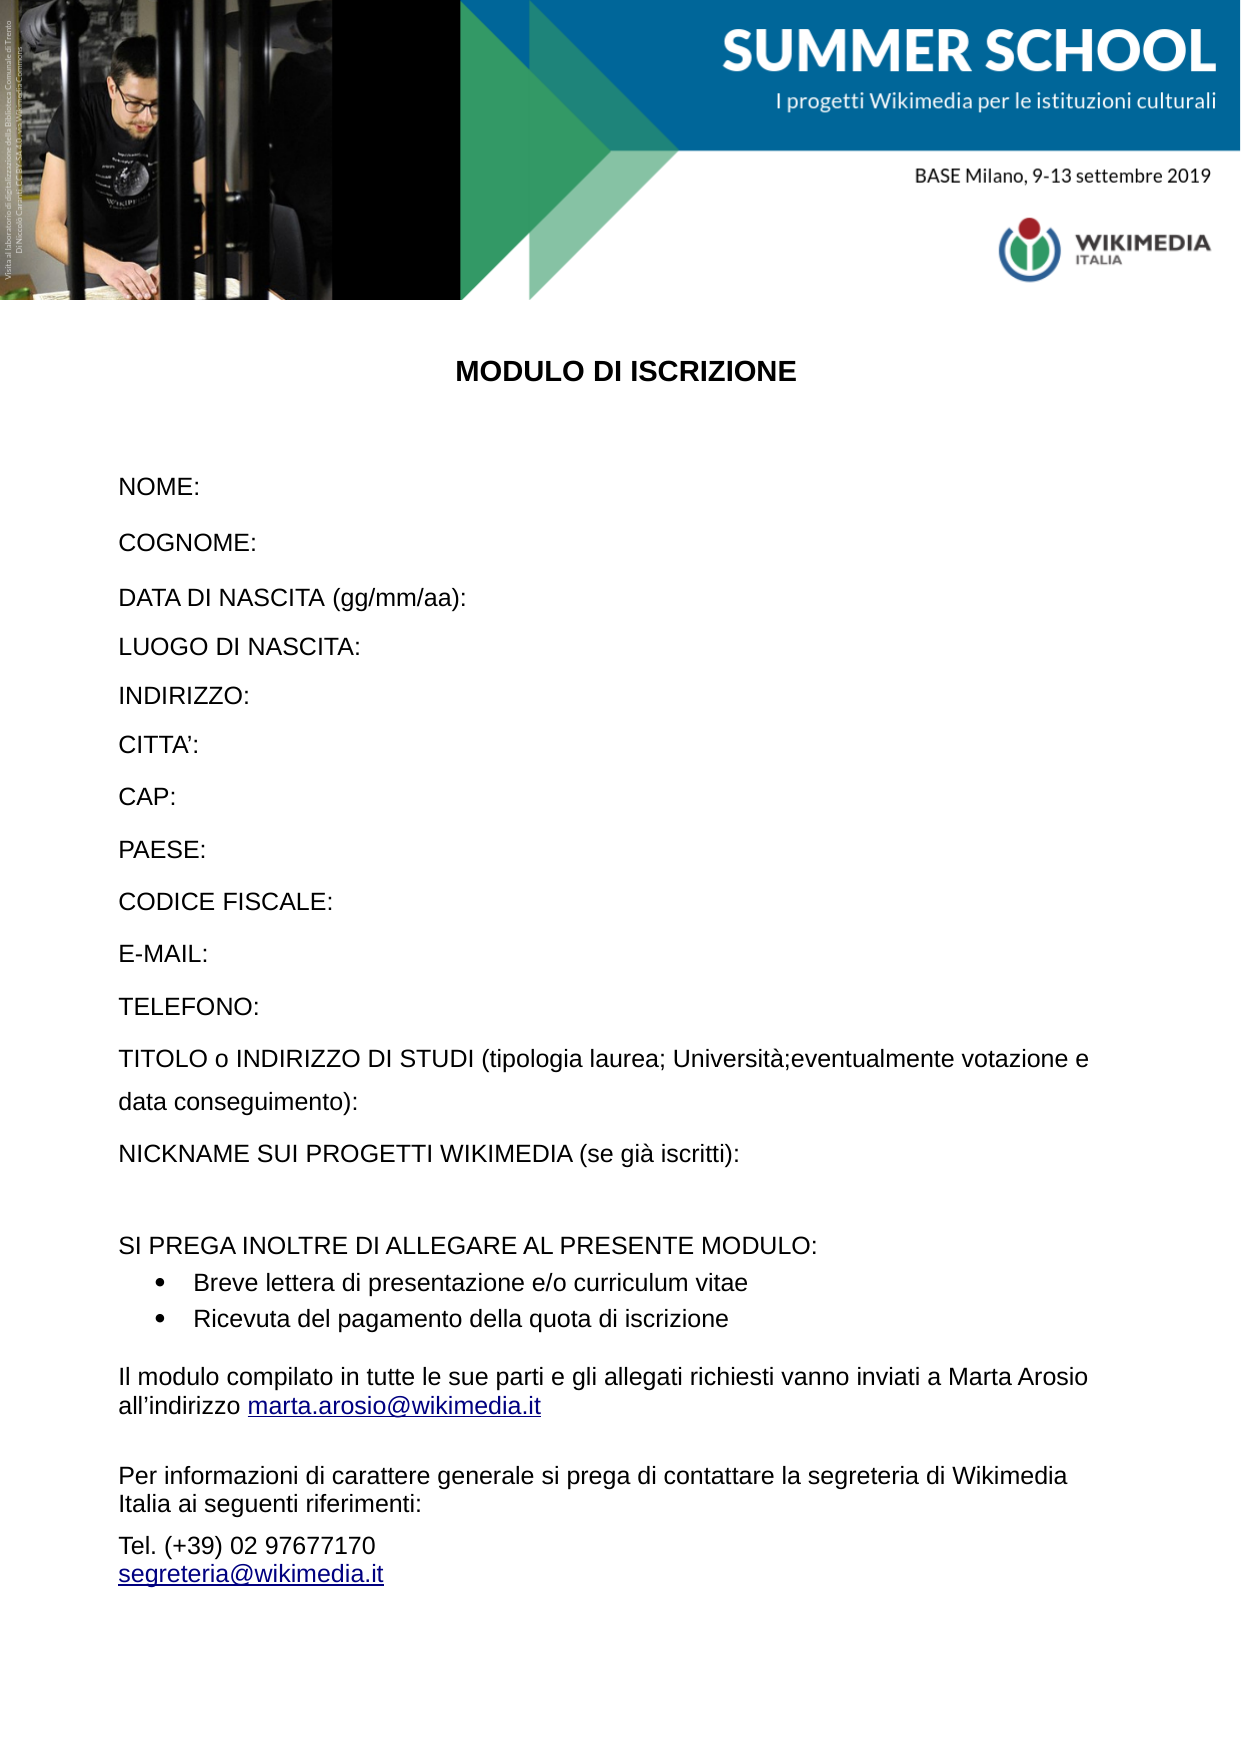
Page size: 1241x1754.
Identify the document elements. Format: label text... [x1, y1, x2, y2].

picture [1075, 98, 1084, 108]
picture [933, 99, 942, 108]
picture [1021, 100, 1030, 108]
picture [0, 0, 1241, 300]
text LUOGO DI NASCITA: [118, 632, 1122, 661]
text NOME: [118, 472, 1122, 501]
text INDIRIZZO: [118, 681, 1122, 710]
text Per informazioni di carattere generale si prega di contattare la segreteria di Wikimedia Italia ai seguenti riferimenti: [118, 1461, 1122, 1518]
picture [916, 98, 924, 108]
picture [809, 98, 818, 108]
text CODICE FISCALE: [118, 887, 1122, 916]
text segreteria@wikimedia.it [118, 1559, 1122, 1588]
picture [724, 30, 751, 71]
text Il modulo compilato in tutte le sue parti e gli allegati richiesti vanno inviati a Marta Arosio all’indirizzo marta.arosio@wikimedia.it [118, 1362, 1122, 1419]
picture [1116, 98, 1124, 108]
picture [1003, 98, 1008, 108]
text SI PREGA INOLTRE DI ALLEGARE AL PRESENTE MODULO: [118, 1231, 1122, 1260]
picture [1067, 95, 1072, 108]
text CAP: [118, 782, 1122, 811]
text DATA DI NASCITA (gg/mm/aa): [118, 583, 1122, 612]
picture [1053, 95, 1058, 108]
picture [1150, 98, 1157, 108]
picture [1166, 95, 1171, 108]
picture [925, 98, 930, 108]
list Breve lettera di presentazione e/o curriculum vitae [156, 1268, 1122, 1296]
text PAESE: [118, 835, 1122, 863]
picture [853, 30, 898, 71]
picture [1144, 30, 1185, 71]
text NICKNAME SUI PROGETTI WIKIMEDIA (se già iscritti): [118, 1139, 1122, 1168]
picture [986, 30, 1014, 71]
picture [788, 98, 797, 112]
picture [1056, 30, 1092, 71]
picture [1192, 30, 1215, 71]
picture [899, 93, 907, 108]
picture [870, 94, 890, 108]
text MODULO DI ISCRIZIONE [130, 354, 1122, 388]
picture [832, 99, 841, 108]
picture [799, 30, 845, 71]
picture [800, 98, 806, 108]
text CITTA’: [118, 730, 1122, 759]
picture [907, 30, 933, 71]
picture [1098, 30, 1139, 71]
picture [844, 95, 849, 108]
picture [821, 98, 830, 112]
picture [1017, 30, 1051, 71]
text E-MAIL: [118, 939, 1122, 968]
list Ricevuta del pagamento della quota di iscrizione [156, 1304, 1122, 1333]
picture [963, 98, 971, 108]
text COGNOME: [118, 527, 1122, 556]
picture [945, 93, 954, 108]
text TITOLO o INDIRIZZO DI STUDI (tipologia laurea; Università;eventualmente votazione e data conseguimento): [118, 1044, 1122, 1116]
picture [979, 98, 999, 112]
text TELEFONO: [118, 992, 1122, 1020]
picture [852, 94, 857, 108]
picture [939, 30, 971, 71]
picture [757, 30, 791, 71]
text Tel. (+39) 02 97677170 [118, 1531, 1122, 1559]
